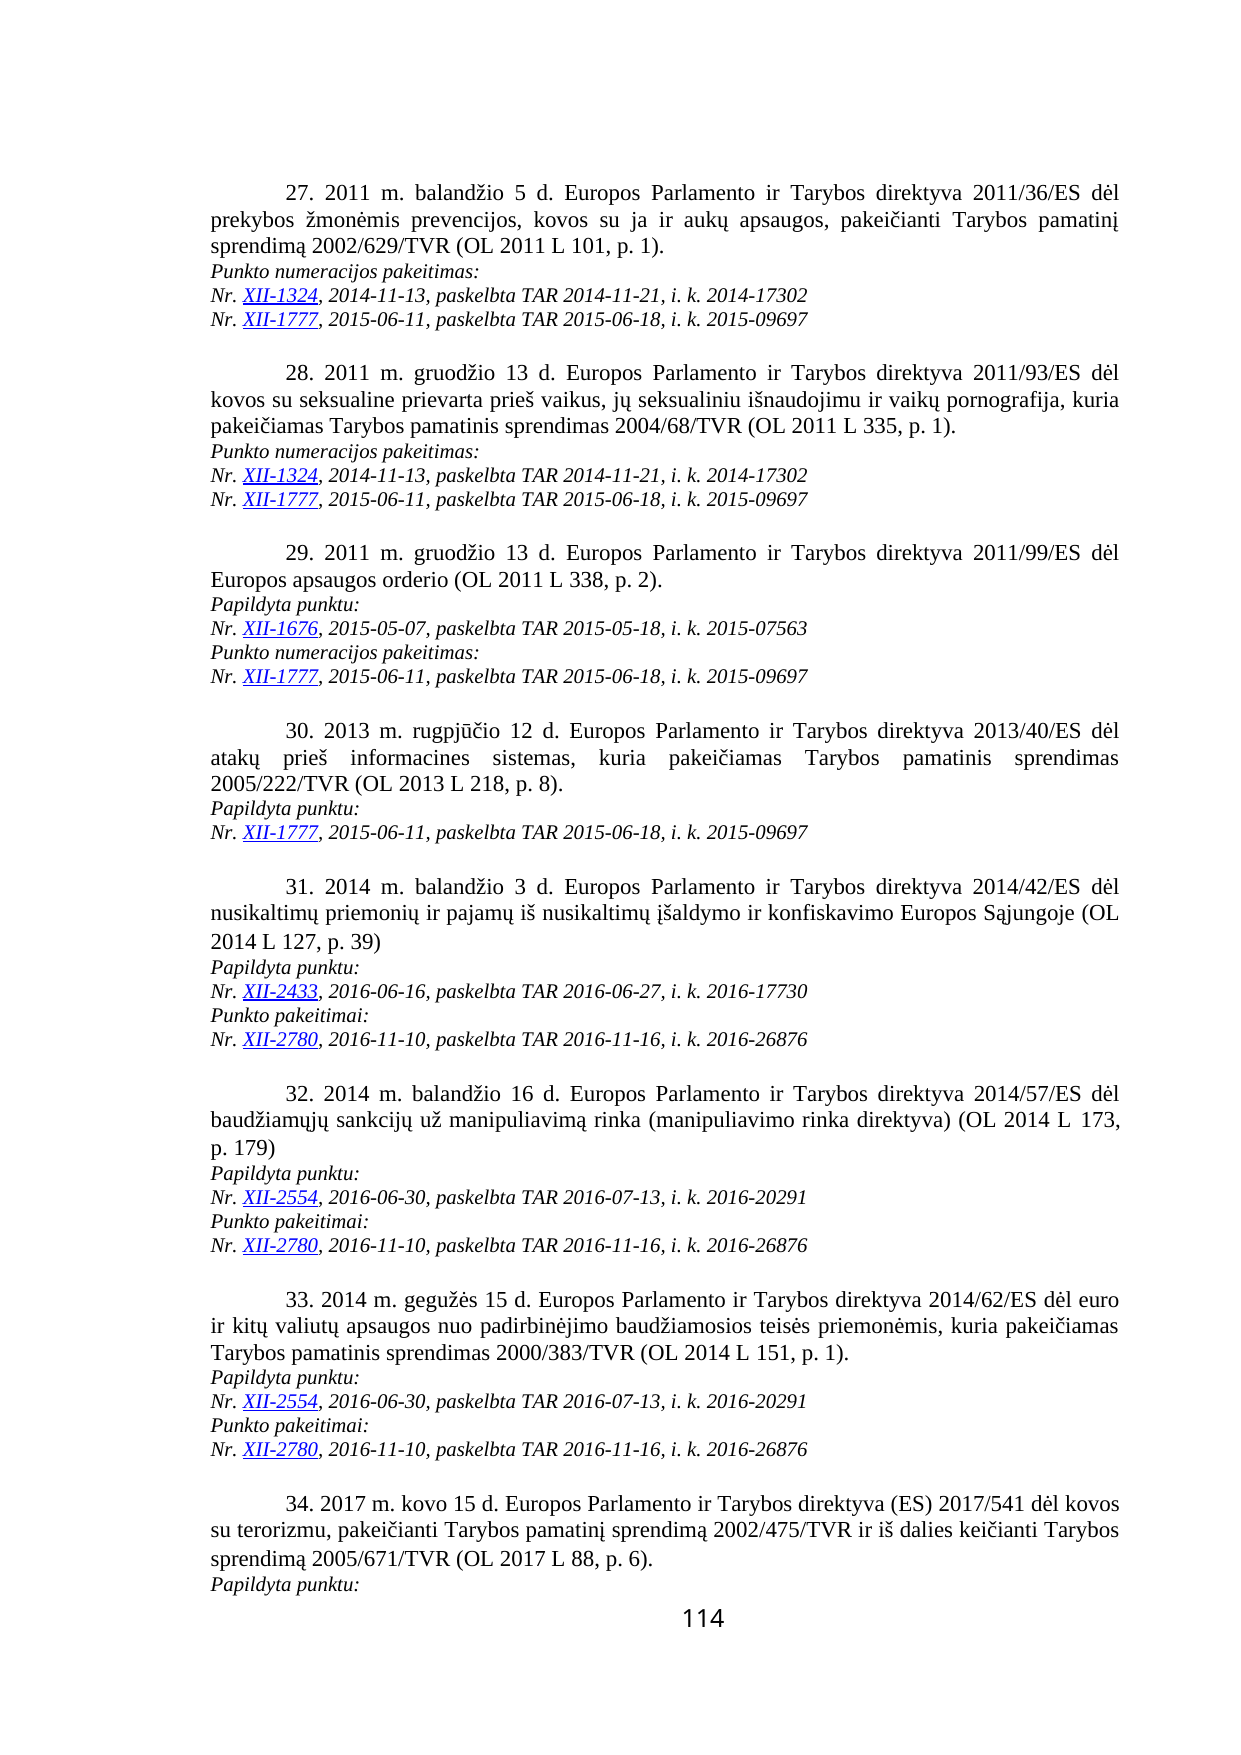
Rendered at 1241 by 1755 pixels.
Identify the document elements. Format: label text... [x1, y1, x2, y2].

text Nr. XII-1777, 2015-06-11, paskelbta TAR 2015-06-18, i. k. 2015-09697 [210, 820, 1120, 844]
text Nr. XII-2554, 2016-06-30, paskelbta TAR 2016-07-13, i. k. 2016-20291 [210, 1389, 1120, 1413]
text Nr. XII-2554, 2016-06-30, paskelbta TAR 2016-07-13, i. k. 2016-20291 [210, 1185, 1120, 1209]
text Papildyta punktu: [210, 592, 1120, 616]
text Papildyta punktu: [210, 1365, 1120, 1389]
text Nr. XII-2780, 2016-11-10, paskelbta TAR 2016-11-16, i. k. 2016-26876 [210, 1027, 1120, 1051]
text Punkto numeracijos pakeitimas: [210, 640, 1120, 664]
text 33. 2014 m. gegužės 15 d. Europos Parlamento ir Tarybos direktyva 2014/62/ES dėl euro ir kitų valiutų apsaugos nuo padirbinėjimo baudžiamosios teisės priemonėmis, kuria pakeičiamas Tarybos pamatinis sprendimas 2000/383/TVR (OL 2014 L 151, p. 1). [210, 1286, 1120, 1365]
text Papildyta punktu: [210, 796, 1120, 820]
text 28. 2011 m. gruodžio 13 d. Europos Parlamento ir Tarybos direktyva 2011/93/ES dėl kovos su seksualine prievarta prieš vaikus, jų seksualiniu išnaudojimu ir vaikų pornografija, kuria pakeičiamas Tarybos pamatinis sprendimas 2004/68/TVR (OL 2011 L 335, p. 1). [210, 359, 1120, 438]
text Punkto pakeitimai: [210, 1413, 1120, 1437]
text Nr. XII-2780, 2016-11-10, paskelbta TAR 2016-11-16, i. k. 2016-26876 [210, 1437, 1120, 1461]
text 30. 2013 m. rugpjūčio 12 d. Europos Parlamento ir Tarybos direktyva 2013/40/ES dėl atakų prieš informacines sistemas, kuria pakeičiamas Tarybos pamatinis sprendimas 2005/222/TVR (OL 2013 L 218, p. 8). [210, 717, 1120, 796]
text 31. 2014 m. balandžio 3 d. Europos Parlamento ir Tarybos direktyva 2014/42/ES dėl nusikaltimų priemonių ir pajamų iš nusikaltimų įšaldymo ir konfiskavimo Europos Sąjungoje (OL 2014 L 127, p. 39) [210, 873, 1120, 954]
text Nr. XII-1777, 2015-06-11, paskelbta TAR 2015-06-18, i. k. 2015-09697 [210, 307, 1120, 331]
text Nr. XII-1777, 2015-06-11, paskelbta TAR 2015-06-18, i. k. 2015-09697 [210, 487, 1120, 511]
text Nr. XII-2433, 2016-06-16, paskelbta TAR 2016-06-27, i. k. 2016-17730 [210, 979, 1120, 1003]
text Punkto pakeitimai: [210, 1209, 1120, 1233]
text Papildyta punktu: [210, 954, 1120, 979]
text Punkto numeracijos pakeitimas: [210, 258, 1120, 283]
text Papildyta punktu: [210, 1572, 1120, 1596]
text 32. 2014 m. balandžio 16 d. Europos Parlamento ir Tarybos direktyva 2014/57/ES dėl baudžiamųjų sankcijų už manipuliavimą rinka (manipuliavimo rinka direktyva) (OL 2014 L 173, p. 179) [210, 1079, 1120, 1161]
text Nr. XII-1324, 2014-11-13, paskelbta TAR 2014-11-21, i. k. 2014-17302 [210, 283, 1120, 307]
text Nr. XII-1324, 2014-11-13, paskelbta TAR 2014-11-21, i. k. 2014-17302 [210, 463, 1120, 487]
text 27. 2011 m. balandžio 5 d. Europos Parlamento ir Tarybos direktyva 2011/36/ES dėl prekybos žmonėmis prevencijos, kovos su ja ir aukų apsaugos, pakeičianti Tarybos pamatinį sprendimą 2002/629/TVR (OL 2011 L 101, p. 1). [210, 179, 1120, 258]
text 29. 2011 m. gruodžio 13 d. Europos Parlamento ir Tarybos direktyva 2011/99/ES dėl Europos apsaugos orderio (OL 2011 L 338, p. 2). [210, 539, 1120, 592]
text Papildyta punktu: [210, 1161, 1120, 1185]
text Nr. XII-2780, 2016-11-10, paskelbta TAR 2016-11-16, i. k. 2016-26876 [210, 1233, 1120, 1257]
text Nr. XII-1676, 2015-05-07, paskelbta TAR 2015-05-18, i. k. 2015-07563 [210, 616, 1120, 640]
text Punkto numeracijos pakeitimas: [210, 438, 1120, 463]
text 34. 2017 m. kovo 15 d. Europos Parlamento ir Tarybos direktyva (ES) 2017/541 dėl kovos su terorizmu, pakeičianti Tarybos pamatinį sprendimą 2002/475/TVR ir iš dalies keičianti Tarybos sprendimą 2005/671/TVR (OL 2017 L 88, p. 6). [210, 1490, 1120, 1572]
text Nr. XII-1777, 2015-06-11, paskelbta TAR 2015-06-18, i. k. 2015-09697 [210, 664, 1120, 688]
text Punkto pakeitimai: [210, 1003, 1120, 1027]
